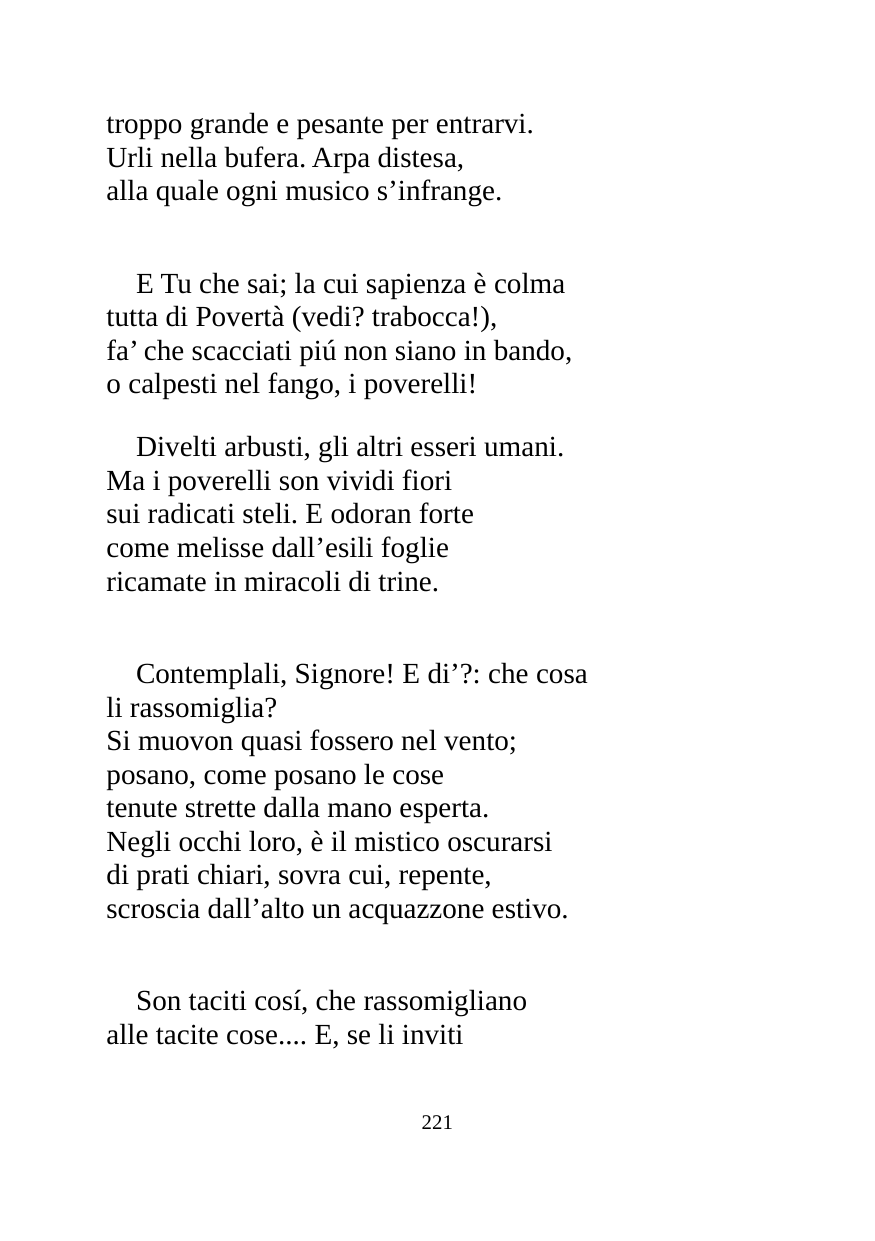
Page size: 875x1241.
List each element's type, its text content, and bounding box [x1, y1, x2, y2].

text troppo grande e pesante per entrarvi. Urli nella bufera. Arpa distesa, alla quale ogni musico s’infrange. [106, 106, 768, 207]
text E Tu che sai; la cui sapienza è colma tutta di Povertà (vedi? trabocca!), fa’ che scacciati piú non siano in bando, o calpesti nel fango, i poverelli! [106, 266, 768, 400]
text Contemplali, Signore! E di’?: che cosa li rassomiglia? Si muovon quasi fossero nel vento; posano, come posano le cose tenute strette dalla mano esperta. Negli occhi loro, è il mistico oscurarsi di prati chiari, sovra cui, repente, scroscia dall’alto un acquazzone estivo. [106, 656, 768, 924]
text Son taciti cosí, che rassomigliano alle tacite cose.... E, se li inviti [106, 983, 768, 1051]
text Divelti arbusti, gli altri esseri umani. Ma i poverelli son vividi fiori sui radicati steli. E odoran forte come melisse dall’esili foglie ricamate in miracoli di trine. [106, 429, 768, 597]
